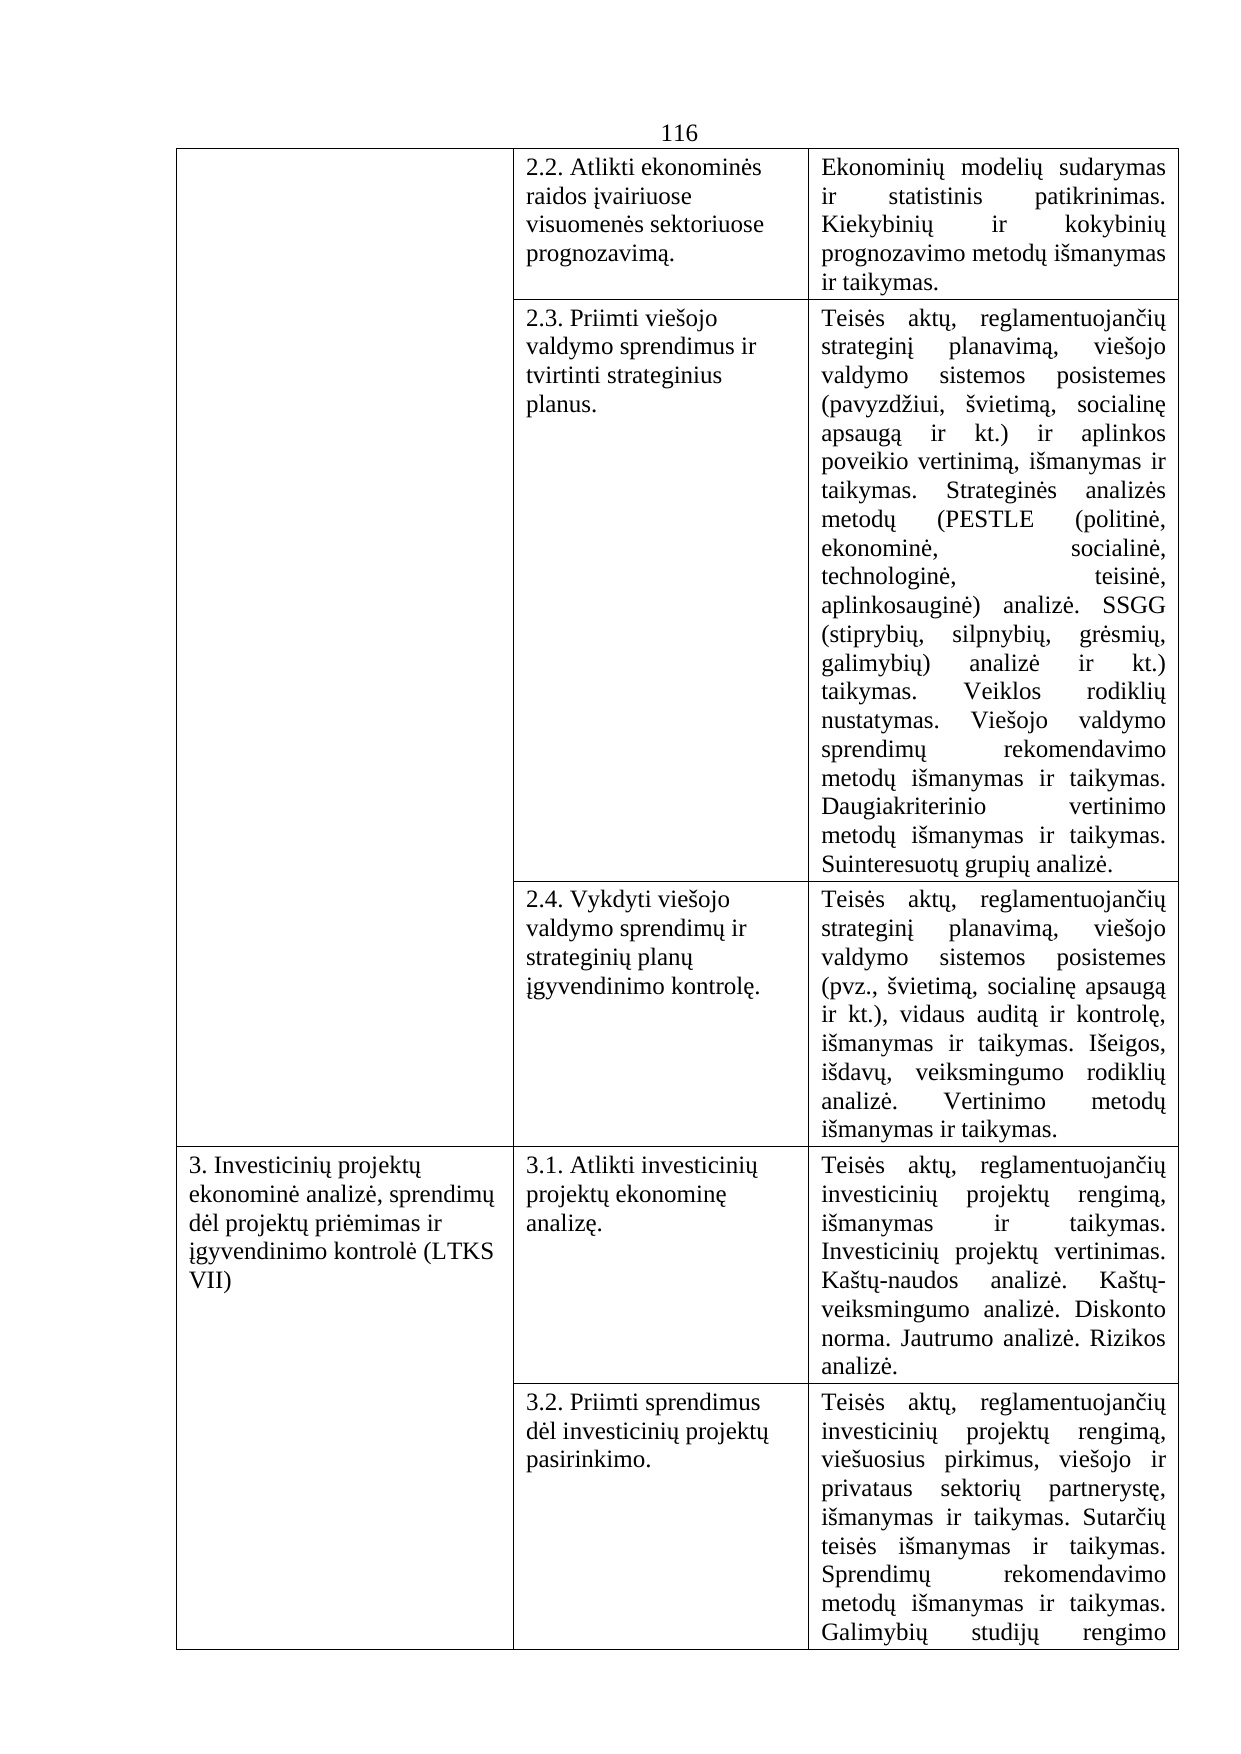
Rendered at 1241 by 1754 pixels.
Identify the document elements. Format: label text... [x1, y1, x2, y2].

table_cell Ekonominių modelių sudarymas ir statistinis patikrinimas. Kiekybinių ir kokybinių prognozavimo metodų išmanymas ir taikymas. [809, 149, 1178, 299]
table_cell 3. Investicinių projektų ekonominė analizė, sprendimų dėl projektų priėmimas ir įgyvendinimo kontrolė (LTKS VII) [177, 1147, 513, 1649]
table_cell [177, 149, 513, 1146]
table_cell Teisės aktų, reglamentuojančių investicinių projektų rengimą, išmanymas ir taikymas. Investicinių projektų vertinimas. Kaštų-naudos analizė. Kaštų-veiksmingumo analizė. Diskonto norma. Jautrumo analizė. Rizikos analizė. [809, 1147, 1178, 1383]
table_cell 3.2. Priimti sprendimus dėl investicinių projektų pasirinkimo. [514, 1384, 808, 1649]
table_cell 2.3. Priimti viešojo valdymo sprendimus ir tvirtinti strateginius planus. [514, 300, 808, 881]
table_cell 2.2. Atlikti ekonominės raidos įvairiuose visuomenės sektoriuose prognozavimą. [514, 149, 808, 299]
table_cell Teisės aktų, reglamentuojančių investicinių projektų rengimą, viešuosius pirkimus, viešojo ir privataus sektorių partnerystę, išmanymas ir taikymas. Sutarčių teisės išmanymas ir taikymas. Sprendimų rekomendavimo metodų išmanymas ir taikymas. Galimybių studijų rengimo [809, 1384, 1178, 1649]
table_cell 3.1. Atlikti investicinių projektų ekonominę analizę. [514, 1147, 808, 1383]
table_cell 2.4. Vykdyti viešojo valdymo sprendimų ir strateginių planų įgyvendinimo kontrolę. [514, 882, 808, 1146]
table_cell Teisės aktų, reglamentuojančių strateginį planavimą, viešojo valdymo sistemos posistemes (pavyzdžiui, švietimą, socialinę apsaugą ir kt.) ir aplinkos poveikio vertinimą, išmanymas ir taikymas. Strateginės analizės metodų (PESTLE (politinė, ekonominė, socialinė, technologinė, teisinė, aplinkosauginė) analizė. SSGG (stiprybių, silpnybių, grėsmių, galimybių) analizė ir kt.) taikymas. Veiklos rodiklių nustatymas. Viešojo valdymo sprendimų rekomendavimo metodų išmanymas ir taikymas. Daugiakriterinio vertinimo metodų išmanymas ir taikymas. Suinteresuotų grupių analizė. [809, 300, 1178, 881]
table_cell Teisės aktų, reglamentuojančių strateginį planavimą, viešojo valdymo sistemos posistemes (pvz., švietimą, socialinę apsaugą ir kt.), vidaus auditą ir kontrolę, išmanymas ir taikymas. Išeigos, išdavų, veiksmingumo rodiklių analizė. Vertinimo metodų išmanymas ir taikymas. [809, 882, 1178, 1146]
